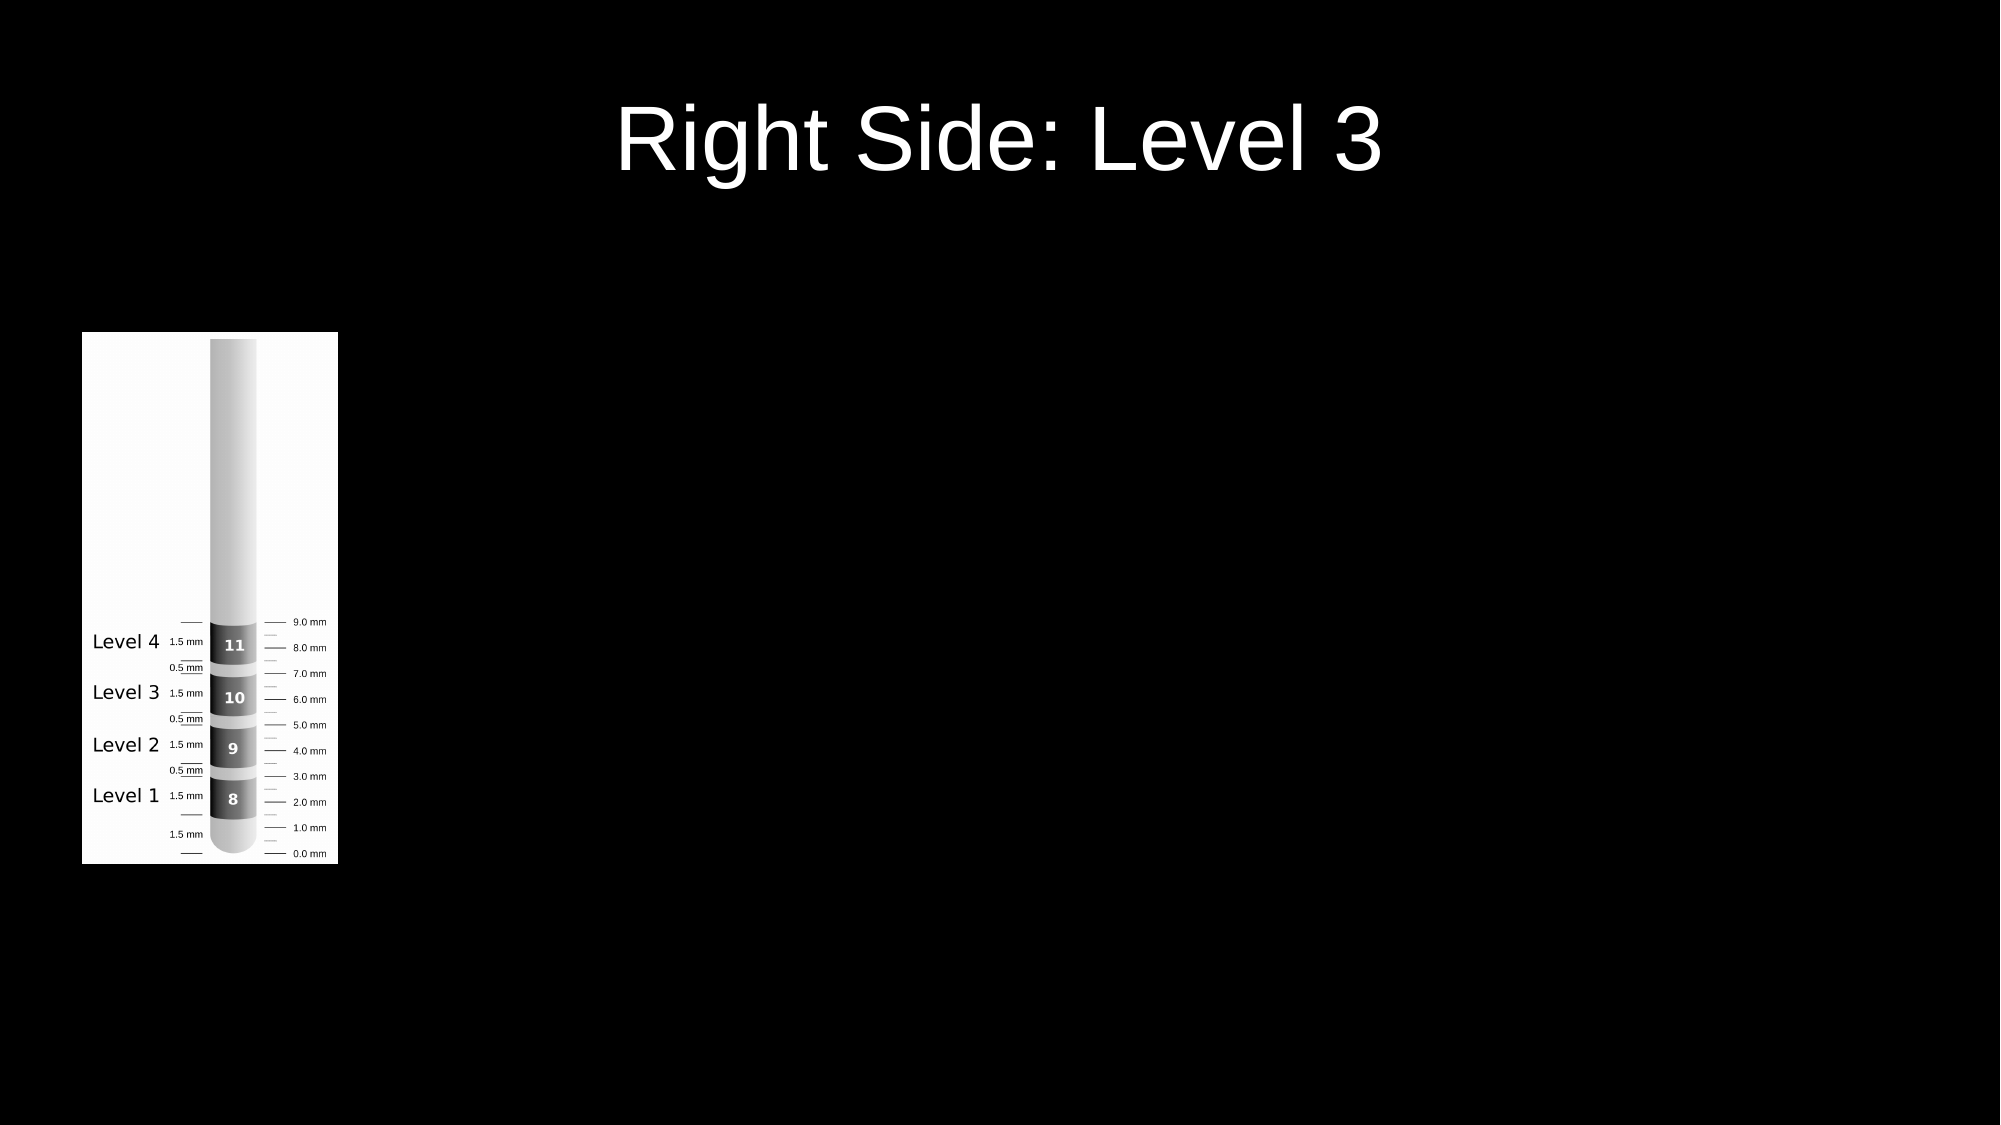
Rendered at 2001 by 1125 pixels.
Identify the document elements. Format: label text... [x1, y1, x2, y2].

picture [82, 332, 338, 864]
title Right Side: Level 3 [99, 44, 1900, 233]
